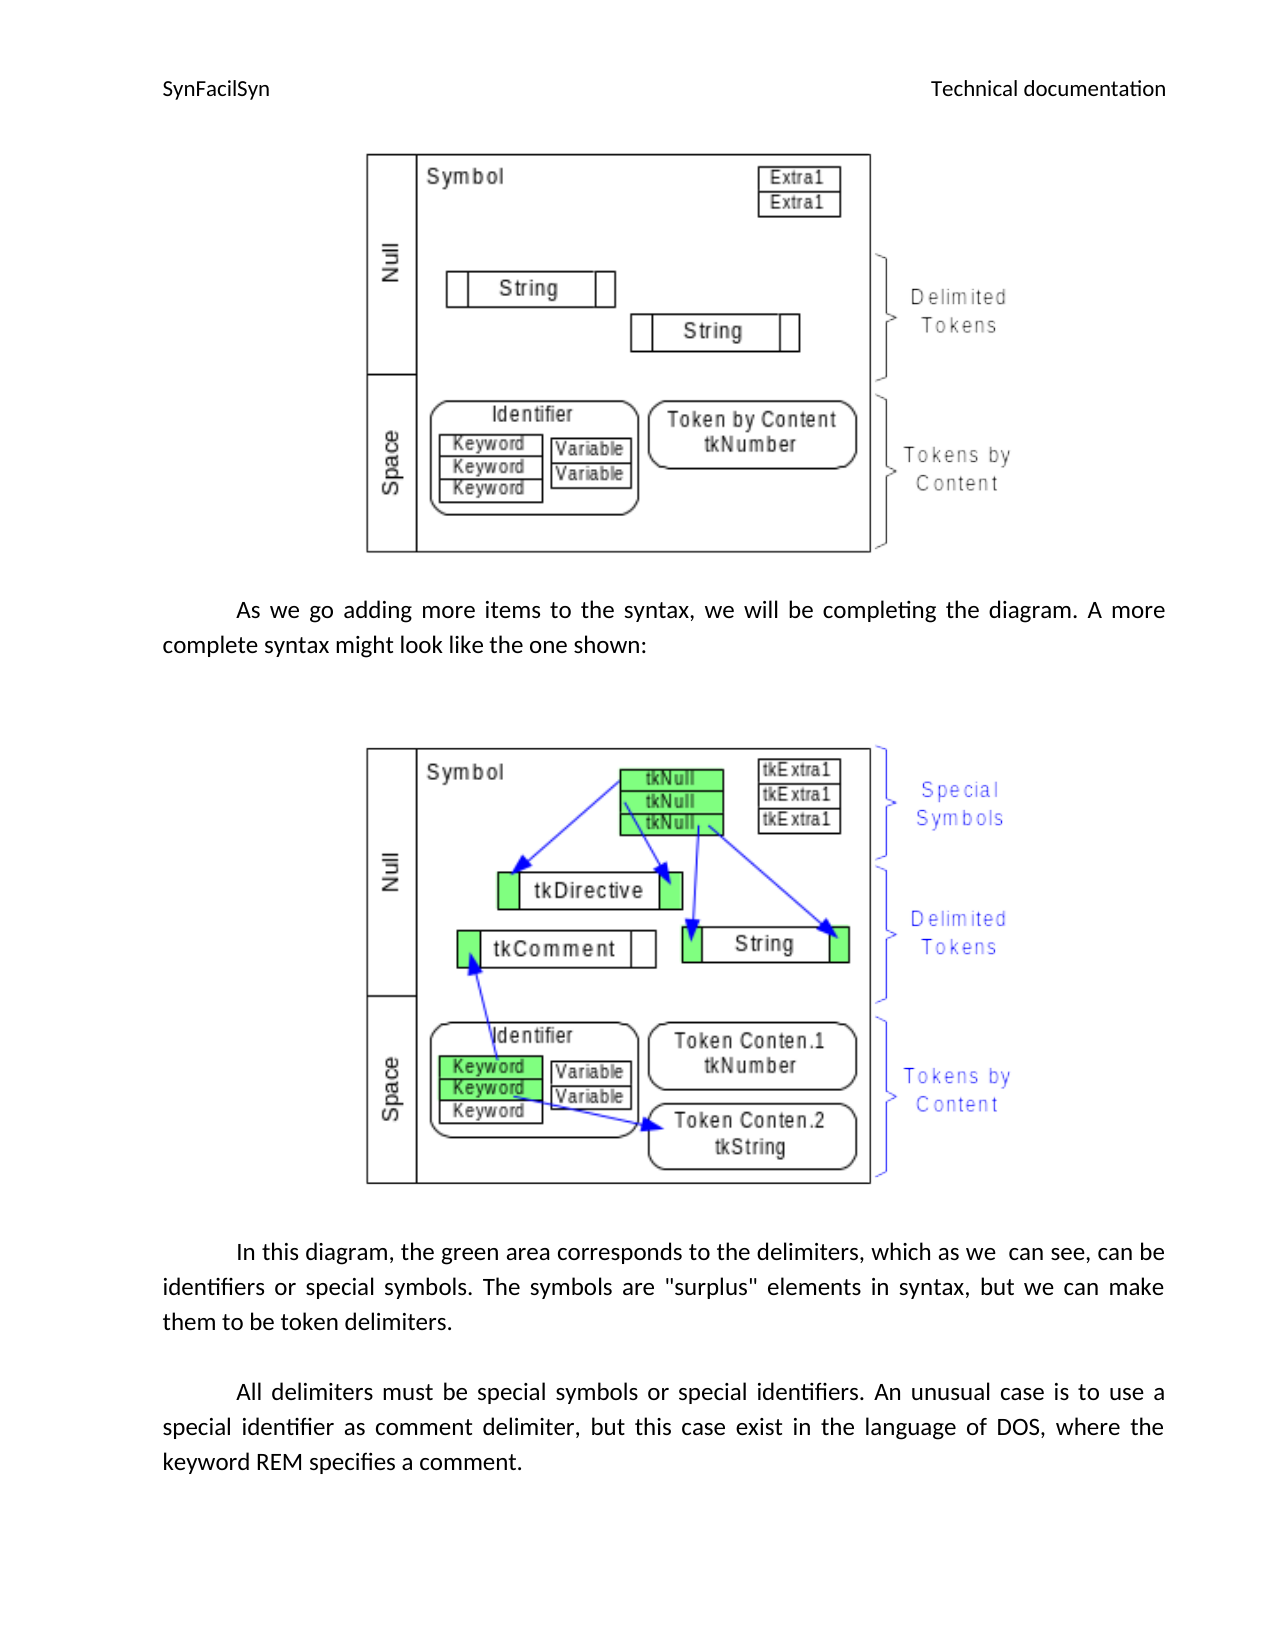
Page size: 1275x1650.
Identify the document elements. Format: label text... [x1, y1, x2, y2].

text As we go adding more items to the syntax, we will be completing the diagram. A more complete syntax might look like the one shown: [162, 594, 1167, 659]
text In this diagram, the green area corresponds to the delimiters, which as we can see, can be identifiers or special symbols. The symbols are "surplus" elements in syntax, but we can make them to be token delimiters. [162, 1236, 1167, 1336]
text All delimiters must be special symbols or special identifiers. An unusual case is to use a special identifier as comment delimiter, but this case exist in the language of DOS, where the keyword REM specifies a comment. [162, 1376, 1167, 1476]
